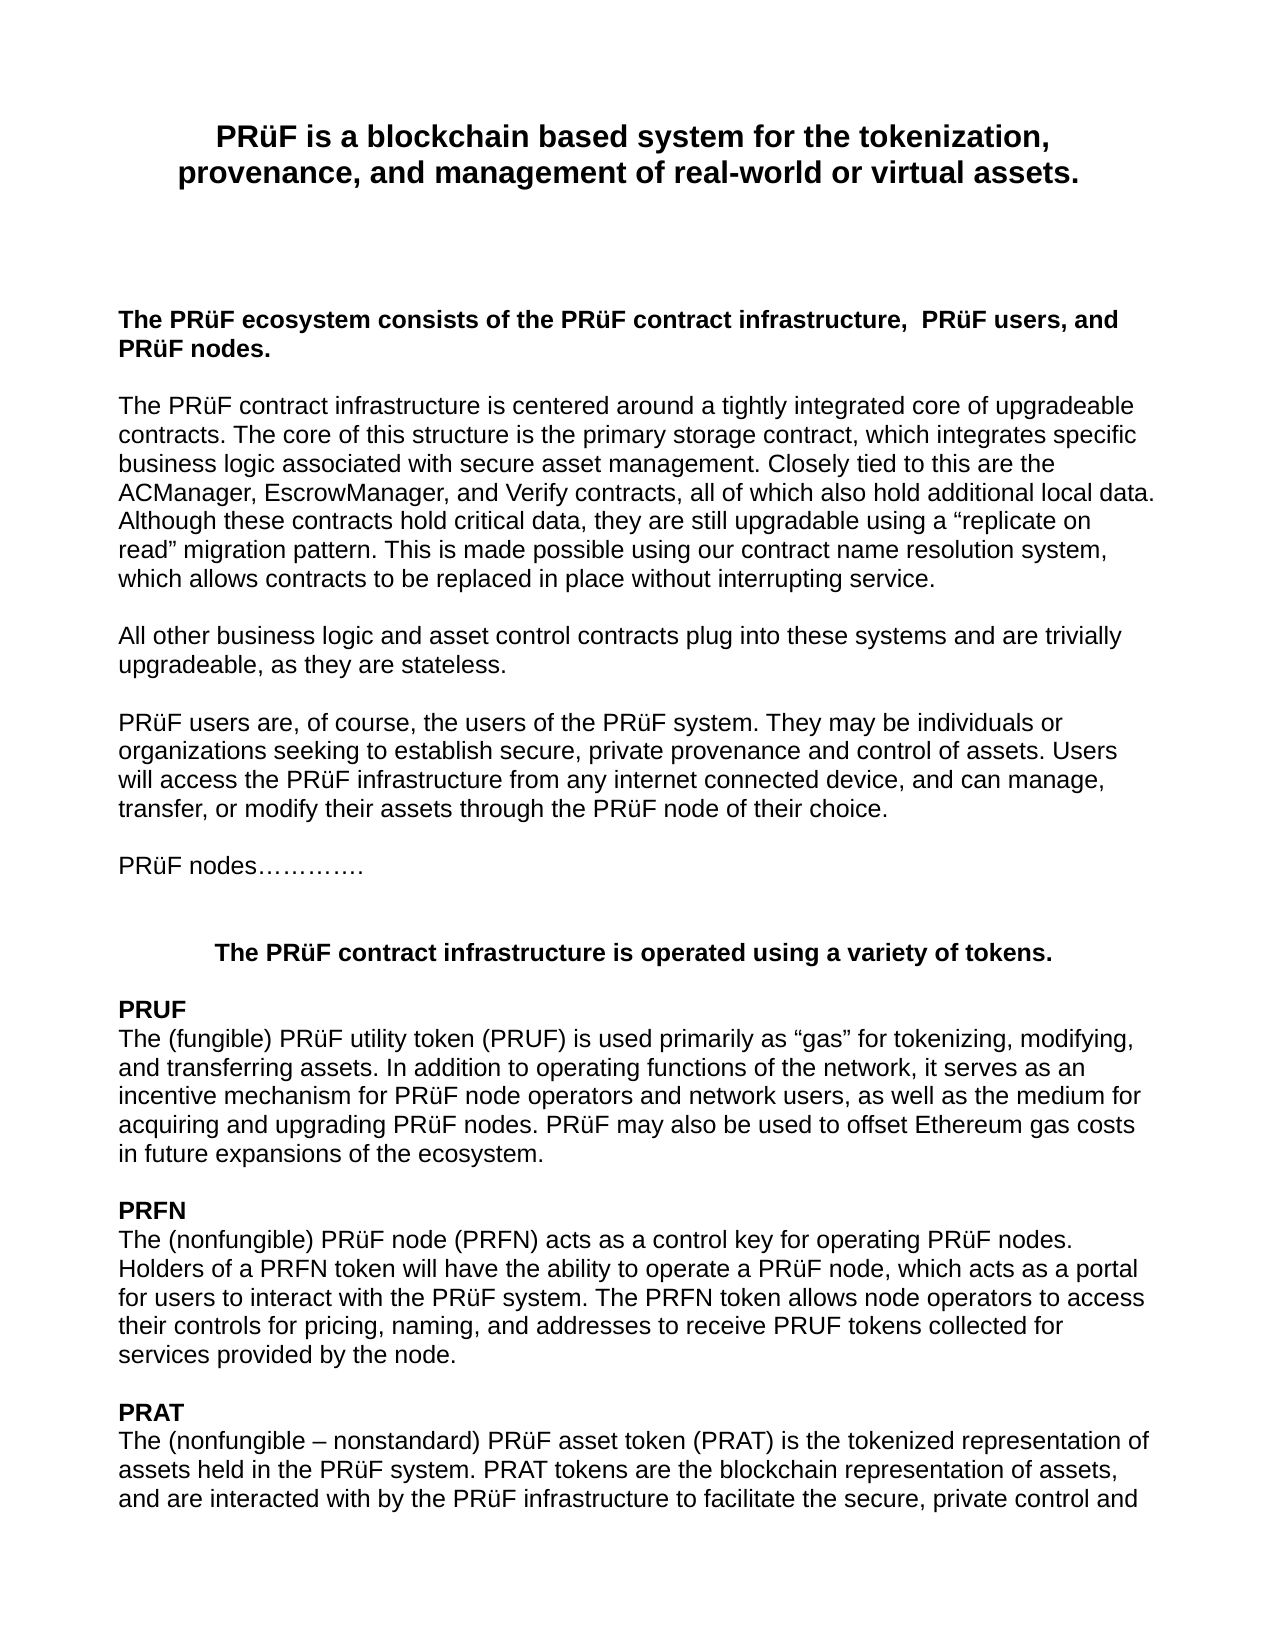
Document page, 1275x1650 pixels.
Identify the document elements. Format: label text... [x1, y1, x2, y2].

text provenance, and management of real-world or virtual assets. [118, 154, 1157, 190]
text PRFN [118, 1196, 1157, 1225]
text The PRüF ecosystem consists of the PRüF contract infrastructure, PRüF users, and PRüF nodes. [118, 305, 1157, 362]
text The (fungible) PRüF utility token (PRUF) is used primarily as “gas” for tokenizing, modifying, and transferring assets. In addition to operating functions of the network, it serves as an incentive mechanism for PRüF node operators and network users, as well as the medium for acquiring and upgrading PRüF nodes. PRüF may also be used to offset Ethereum gas costs in future expansions of the ecosystem. [118, 1024, 1157, 1167]
text The (nonfungible) PRüF node (PRFN) acts as a control key for operating PRüF nodes. Holders of a PRFN token will have the ability to operate a PRüF node, which acts as a portal for users to interact with the PRüF system. The PRFN token allows node operators to access their controls for pricing, naming, and addresses to receive PRUF tokens collected for services provided by the node. [118, 1225, 1157, 1369]
text PRUF [118, 995, 1157, 1024]
text PRüF nodes…………. [118, 851, 1157, 880]
text The PRüF contract infrastructure is operated using a variety of tokens. [118, 937, 1157, 966]
text PRüF users are, of course, the users of the PRüF system. They may be individuals or organizations seeking to establish secure, private provenance and control of assets. Users will access the PRüF infrastructure from any internet connected device, and can manage, transfer, or modify their assets through the PRüF node of their choice. [118, 707, 1157, 822]
text PRAT [118, 1397, 1157, 1426]
text All other business logic and asset control contracts plug into these systems and are trivially upgradeable, as they are stateless. [118, 621, 1157, 679]
text PRüF is a blockchain based system for the tokenization, [118, 118, 1157, 154]
text The (nonfungible – nonstandard) PRüF asset token (PRAT) is the tokenized representation of assets held in the PRüF system. PRAT tokens are the blockchain representation of assets, and are interacted with by the PRüF infrastructure to facilitate the secure, private control and [118, 1426, 1157, 1512]
text The PRüF contract infrastructure is centered around a tightly integrated core of upgradeable contracts. The core of this structure is the primary storage contract, which integrates specific business logic associated with secure asset management. Closely tied to this are the ACManager, EscrowManager, and Verify contracts, all of which also hold additional local data. Although these contracts hold critical data, they are still upgradable using a “replicate on read” migration pattern. This is made possible using our contract name resolution system, which allows contracts to be replaced in place without interrupting service. [118, 391, 1157, 592]
